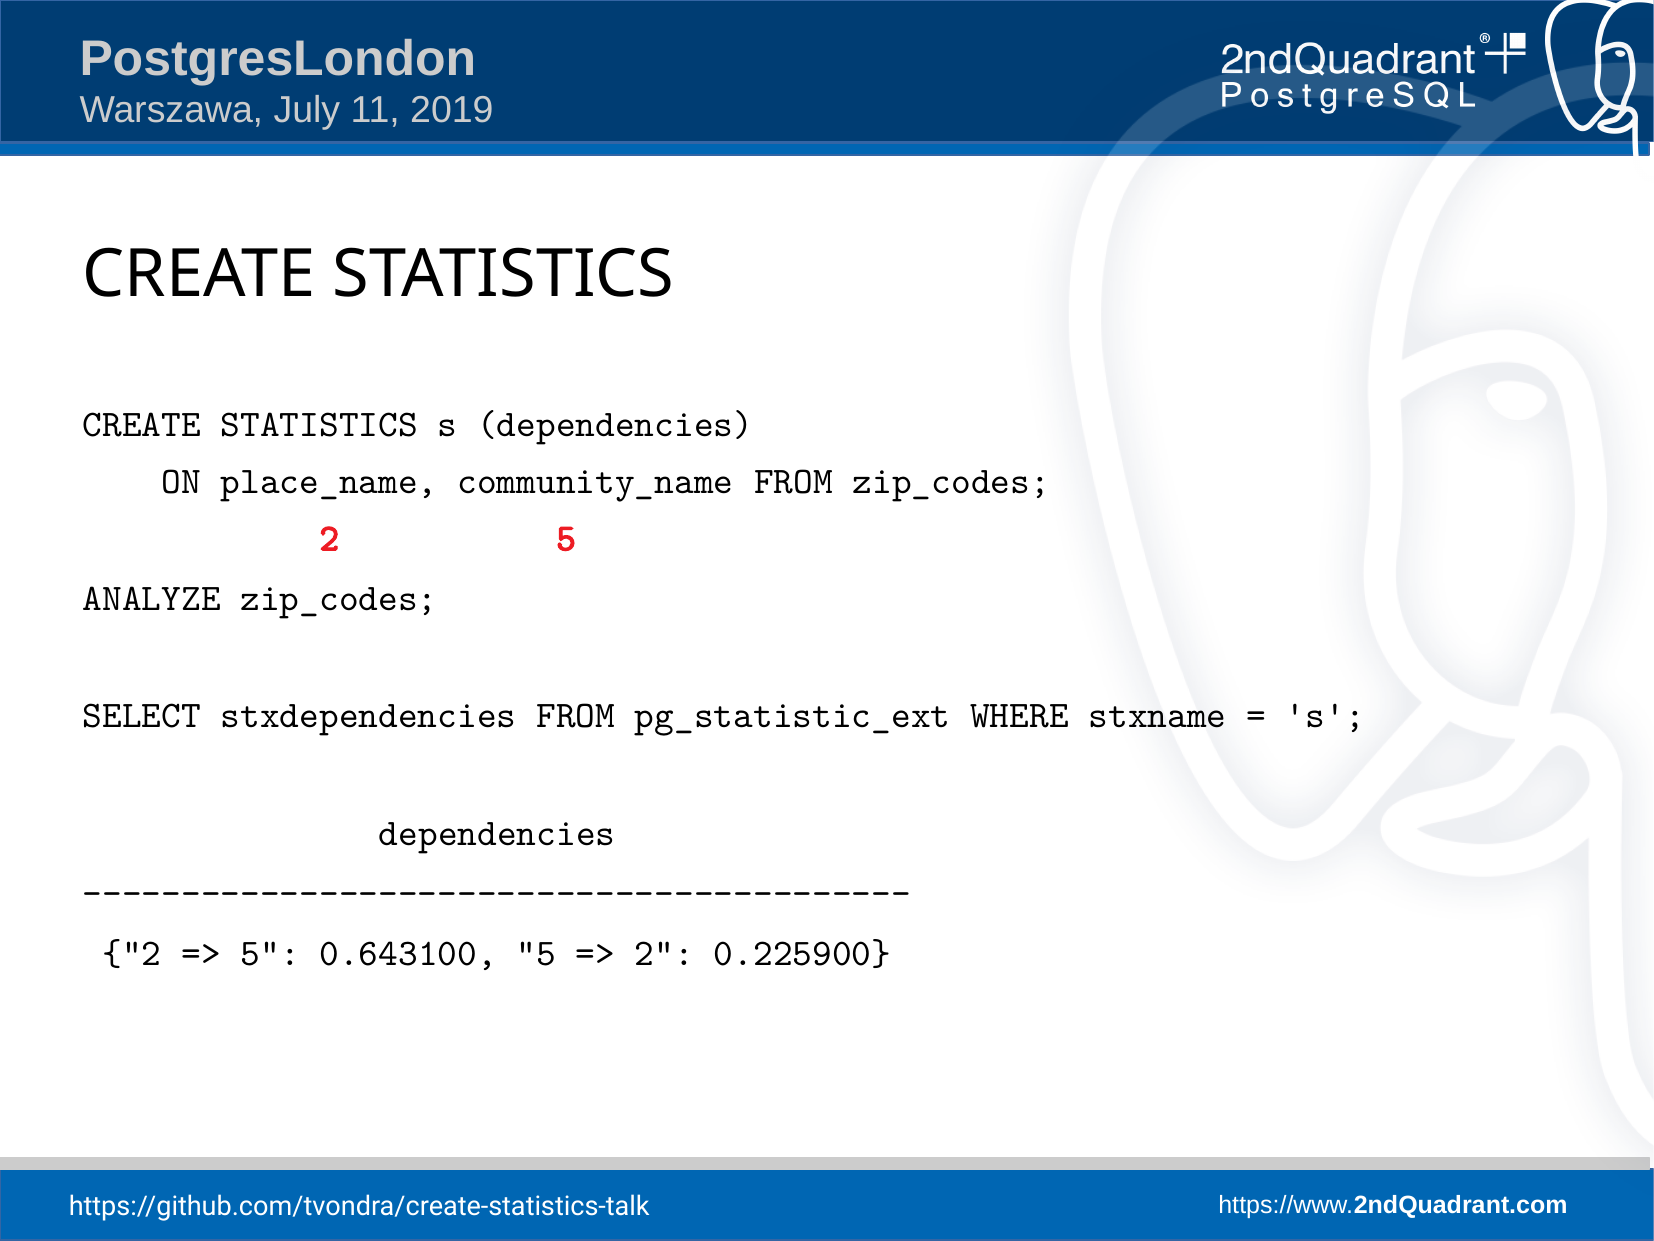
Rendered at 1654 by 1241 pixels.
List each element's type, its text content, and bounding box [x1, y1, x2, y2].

picture [632, 0, 1654, 1241]
title CREATE STATISTICS [82, 167, 1571, 375]
list CREATE STATISTICS s (dependencies) ON place_name, community_name FROM zip_codes; 2 5 ANALYZE zip_codes; SELECT stxdependencies FROM pg_statistic_ext WHERE stxname = 's'; dependencies ------------------------------------------ {"2 => 5": 0.643100, "5 => 2": 0.225900} [82, 390, 1571, 1110]
